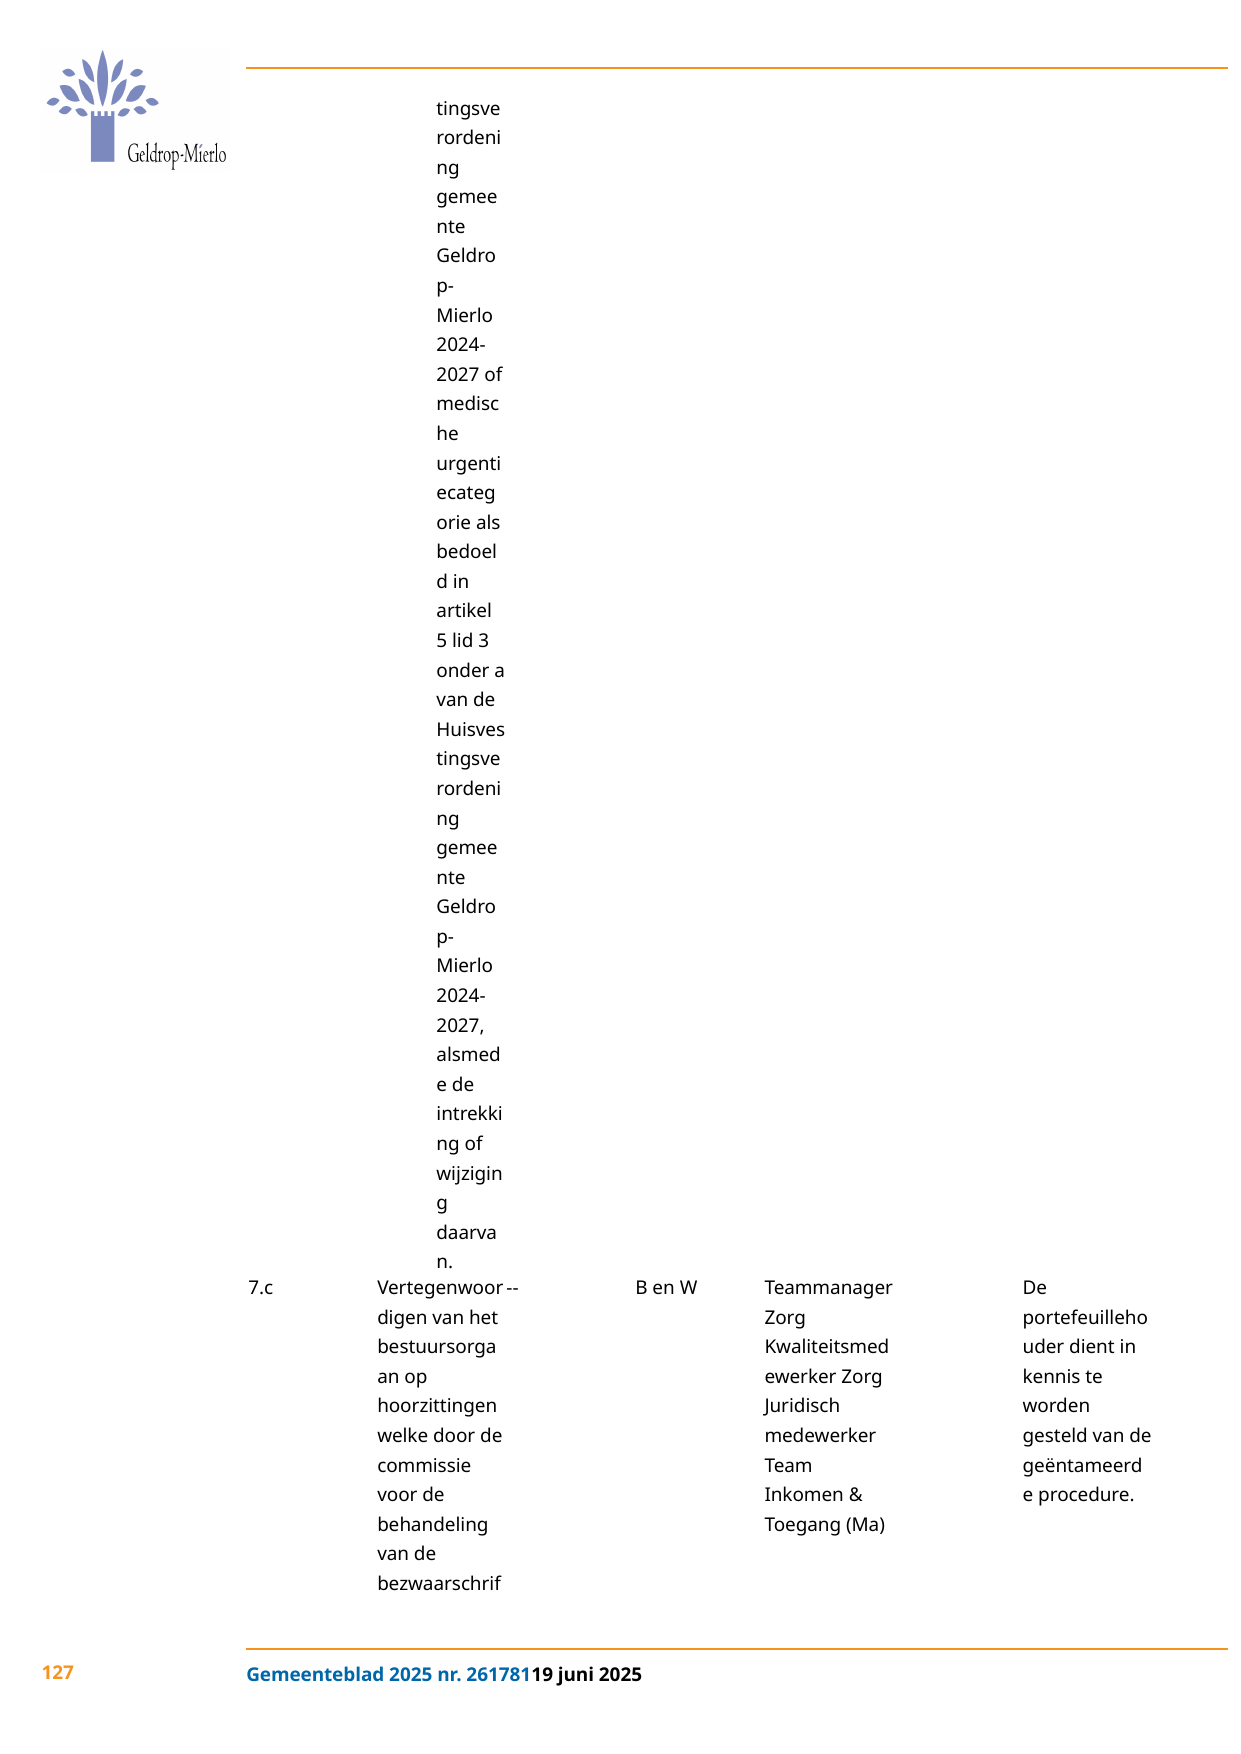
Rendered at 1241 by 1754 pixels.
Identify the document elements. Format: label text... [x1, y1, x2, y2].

table_cell [1023, 95, 1152, 1274]
table_cell B en W [635, 1274, 764, 1596]
table_cell [894, 95, 1022, 1274]
table_cell [894, 1274, 1022, 1596]
table_cell De portefeuillehouder dient in kennis te worden gesteld van de geëntameerde procedure. [1023, 1274, 1152, 1596]
table_cell [248, 95, 377, 1274]
table_cell 7.c [248, 1274, 377, 1596]
table_cell [635, 95, 764, 1274]
table_cell [764, 95, 893, 1274]
picture [41, 47, 231, 172]
table_cell Teammanager Zorg Kwaliteitsmedewerker Zorg Juridisch medewerker Team Inkomen & Toegang (Ma) [764, 1274, 893, 1596]
table_cell -- [506, 95, 635, 1274]
table_cell tingsverordening gemeente Geldrop-Mierlo 2024-2027 of medische urgentiecategorie als bedoeld in artikel 5 lid 3 onder a van de Huisvestingsverordening gemeente Geldrop-Mierlo 2024-2027, alsmede de intrekking of wijziging daarvan. [377, 95, 506, 1274]
table_cell -- [506, 1274, 635, 1596]
table_cell Vertegenwoordigen van het bestuursorgaan op hoorzittingen welke door de commissie voor de behandeling van de bezwaarschrif [377, 1274, 506, 1596]
